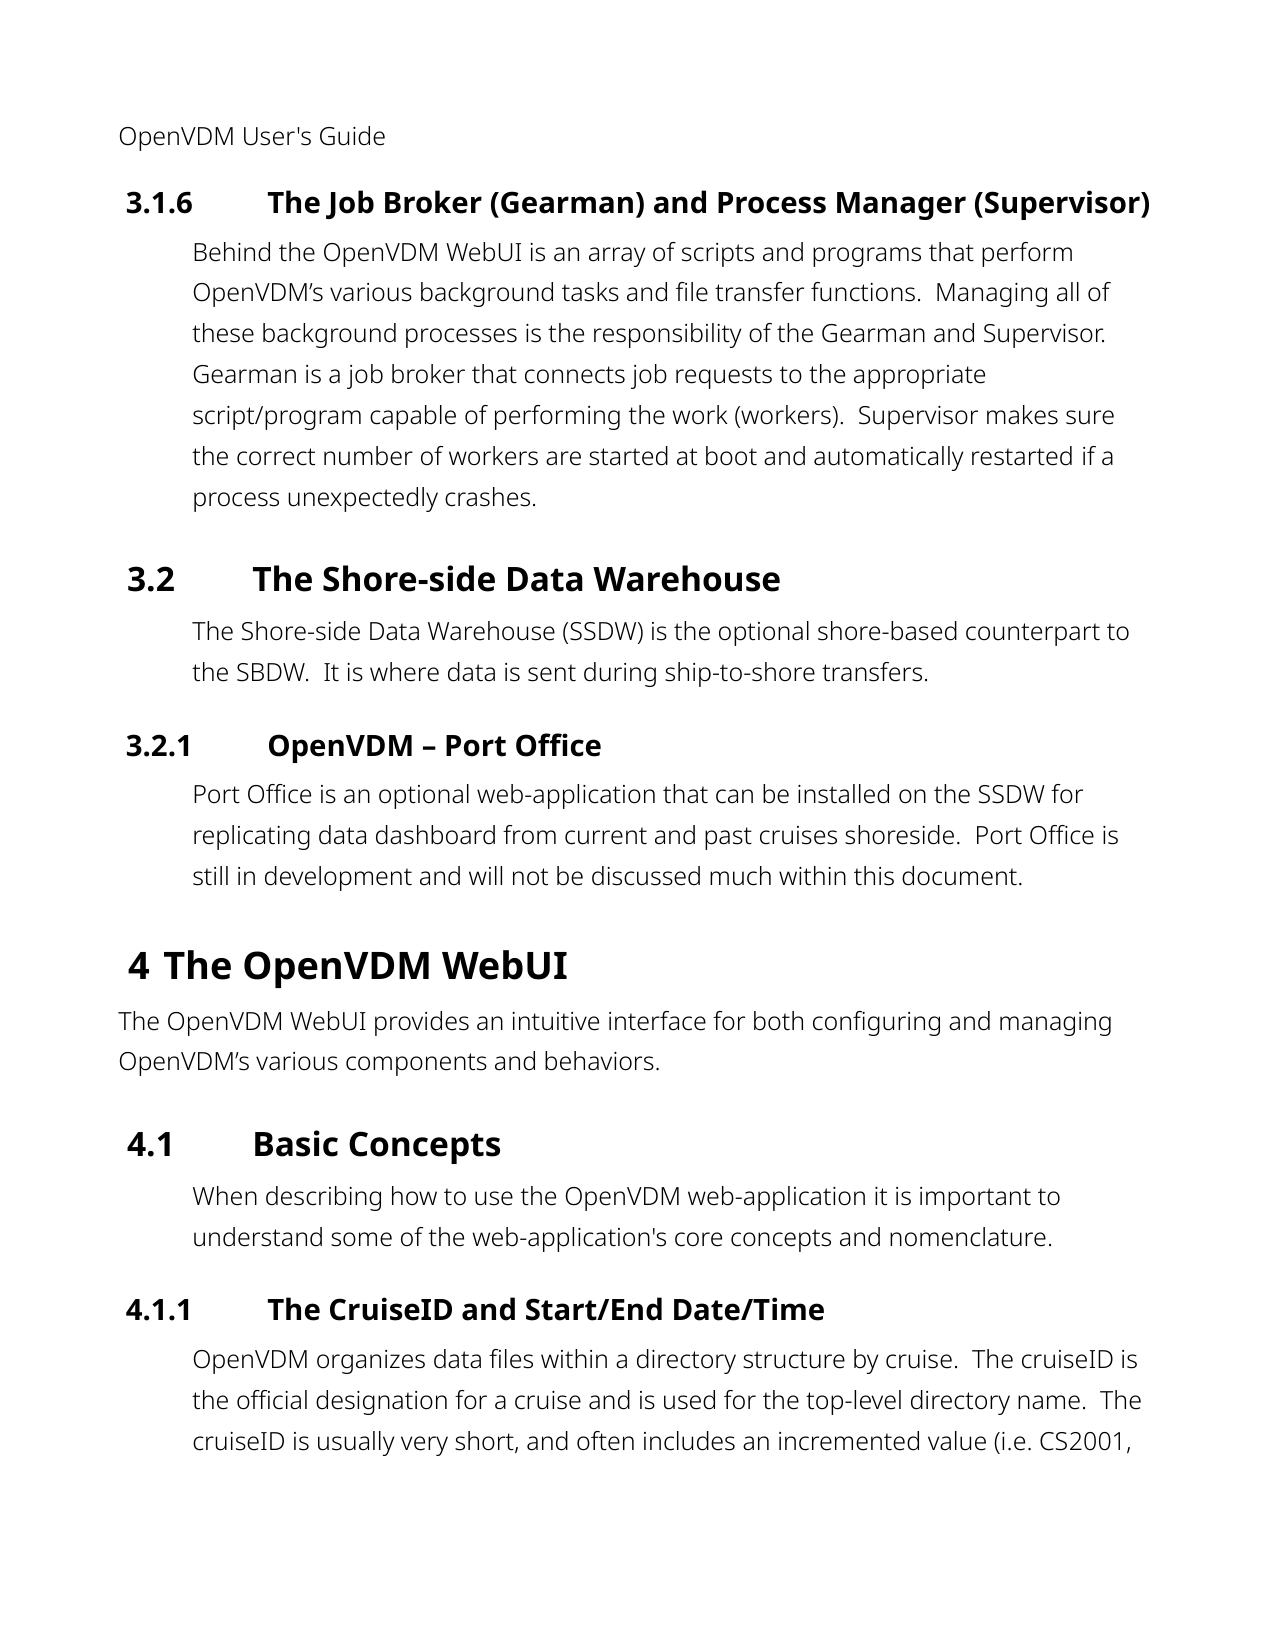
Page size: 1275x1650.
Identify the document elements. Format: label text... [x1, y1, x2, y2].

text The Shore-side Data Warehouse (SSDW) is the optional shore-based counterpart to the SBDW. It is where data is sent during ship-to-shore transfers. [192, 614, 1157, 688]
subtitle The OpenVDM WebUI [118, 939, 1157, 991]
subtitle The Job Broker (Gearman) and Process Manager (Supervisor) [118, 182, 1157, 222]
text OpenVDM organizes data files within a directory structure by cruise. The cruiseID is the official designation for a cruise and is used for the top-level directory name. The cruiseID is usually very short, and often includes an incremented value (i.e. CS2001, [192, 1342, 1157, 1458]
subtitle OpenVDM – Port Office [118, 724, 1157, 764]
subtitle The Shore-side Data Warehouse [118, 555, 1157, 601]
subtitle The CruiseID and Start/End Date/Time [118, 1289, 1157, 1329]
text The OpenVDM WebUI provides an intuitive interface for both configuring and managing OpenVDM’s various components and behaviors. [118, 1003, 1157, 1078]
text When describing how to use the OpenVDM web-application it is important to understand some of the web-application's core concepts and nomenclature. [192, 1178, 1157, 1253]
text Behind the OpenVDM WebUI is an array of scripts and programs that perform OpenVDM’s various background tasks and file transfer functions. Managing all of these background processes is the responsibility of the Gearman and Supervisor. Gearman is a job broker that connects job requests to the appropriate script/program capable of performing the work (workers). Supervisor makes sure the correct number of workers are started at boot and automatically restarted if a process unexpectedly crashes. [192, 234, 1157, 513]
text Port Office is an optional web-application that can be installed on the SSDW for replicating data dashboard from current and past cruises shoreside. Port Office is still in development and will not be discussed much within this document. [192, 777, 1157, 893]
subtitle Basic Concepts [118, 1120, 1157, 1166]
